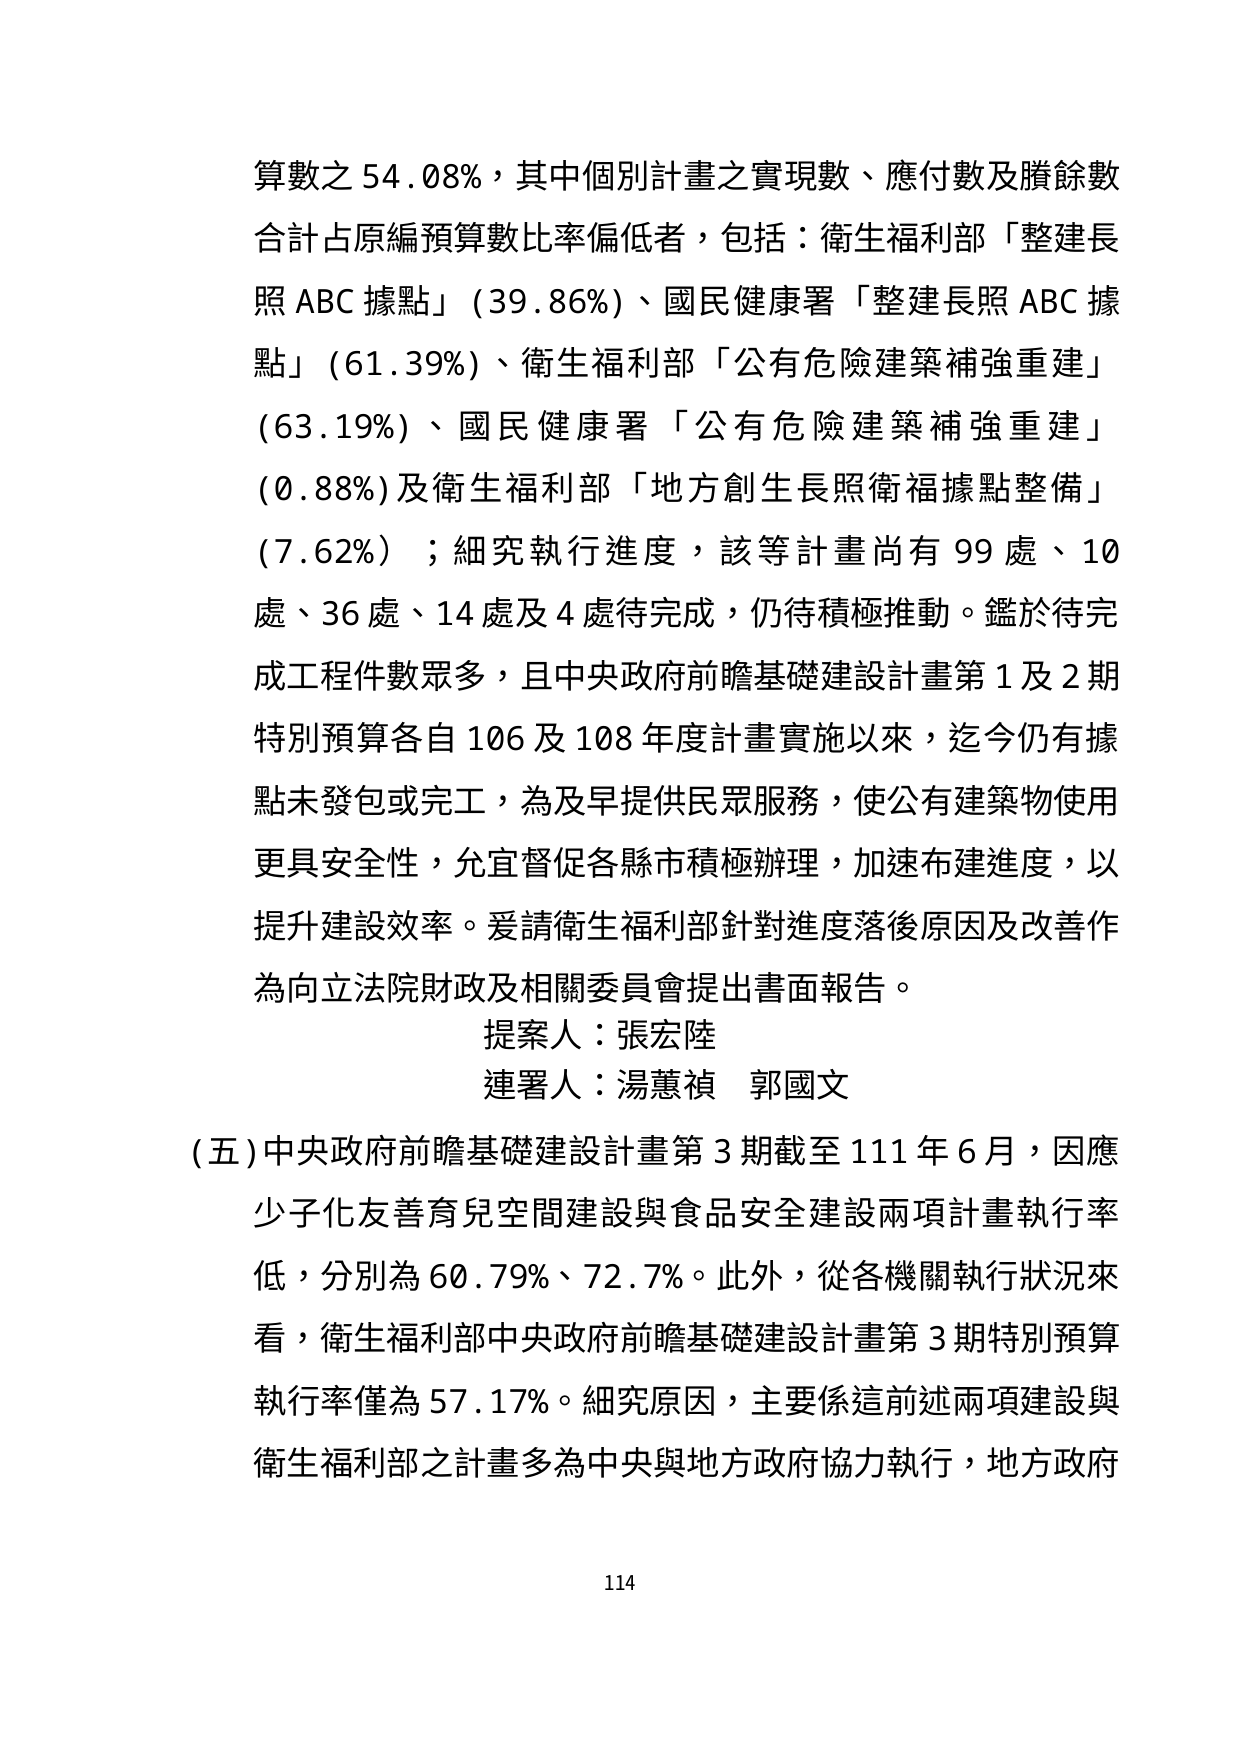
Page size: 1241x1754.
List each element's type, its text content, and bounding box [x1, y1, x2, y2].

text 算數之54.08%，其中個別計畫之實現數、應付數及賸餘數合計占原編預算數比率偏低者，包括：衛生福利部「整建長照ABC據點」(39.86%)、國民健康署「整建長照ABC據點」(61.39%)、衛生福利部「公有危險建築補強重建」(63.19%)、國民健康署「公有危險建築補強重建」(0.88%)及衛生福利部「地方創生長照衛福據點整備」(7.62%）；細究執行進度，該等計畫尚有99處、10處、36處、14處及4處待完成，仍待積極推動。鑑於待完成工程件數眾多，且中央政府前瞻基礎建設計畫第1及2期特別預算各自106及108年度計畫實施以來，迄今仍有據點未發包或完工，為及早提供民眾服務，使公有建築物使用更具安全性，允宜督促各縣市積極辦理，加速布建進度，以提升建設效率。爰請衛生福利部針對進度落後原因及改善作為向立法院財政及相關委員會提出書面報告。 [187, 132, 1120, 1007]
text 連署人：湯蕙禎 郭國文 [483, 1057, 1120, 1107]
text 提案人：張宏陸 [483, 1007, 1120, 1057]
text (五)中央政府前瞻基礎建設計畫第3期截至111年6月，因應少子化友善育兒空間建設與食品安全建設兩項計畫執行率低，分別為60.79%、72.7%。此外，從各機關執行狀況來看，衛生福利部中央政府前瞻基礎建設計畫第3期特別預算執行率僅為57.17%。細究原因，主要係這前述兩項建設與衛生福利部之計畫多為中央與地方政府協力執行，地方政府 [187, 1107, 1120, 1482]
